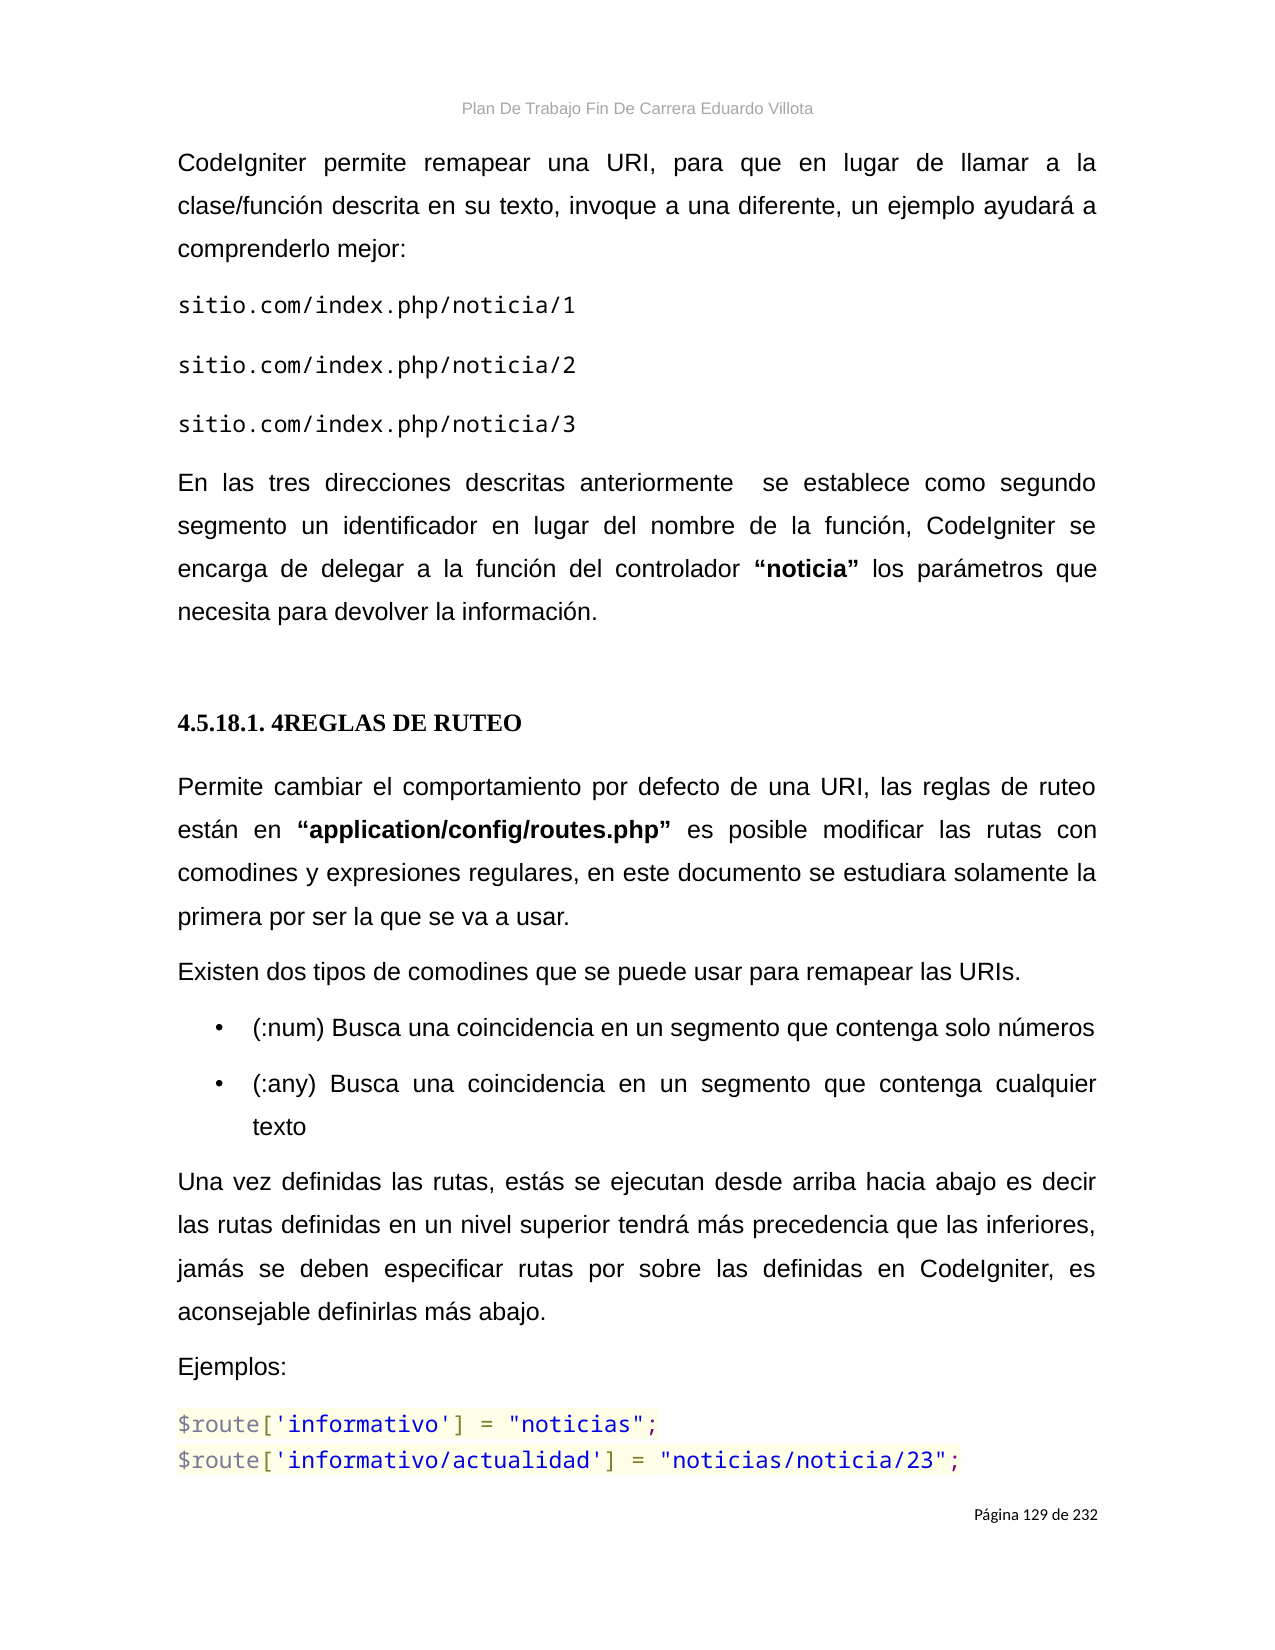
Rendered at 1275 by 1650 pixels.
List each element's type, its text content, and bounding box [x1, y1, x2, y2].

text 4.5.18.1. 4REGLAS DE RUTEO [177, 708, 1098, 737]
text Permite cambiar el comportamiento por defecto de una URI, las reglas de ruteo están en “application/config/routes.php” es posible modificar las rutas con comodines y expresiones regulares, en este documento se estudiara solamente la primera por ser la que se va a usar. [177, 772, 1098, 930]
text sitio.com/index.php/noticia/3 [177, 408, 1098, 439]
list (:any) Busca una coincidencia en un segmento que contenga cualquier texto [215, 1068, 1098, 1141]
text Una vez definidas las rutas, estás se ejecutan desde arriba hacia abajo es decir las rutas definidas en un nivel superior tendrá más precedencia que las inferiores, jamás se deben especificar rutas por sobre las definidas en CodeIgniter, es aconsejable definirlas más abajo. [177, 1167, 1098, 1326]
text En las tres direcciones descritas anteriormente se establece como segundo segmento un identificador en lugar del nombre de la función, CodeIgniter se encarga de delegar a la función del controlador “noticia” los parámetros que necesita para devolver la información. [177, 468, 1098, 626]
text Existen dos tipos de comodines que se puede usar para remapear las URIs. [177, 957, 1098, 986]
list (:num) Busca una coincidencia en un segmento que contenga solo números [215, 1013, 1098, 1042]
text sitio.com/index.php/noticia/1 [177, 289, 1098, 321]
text $route['informativo/actualidad'] = "noticias/noticia/23"; [177, 1444, 1098, 1475]
text Ejemplos: [177, 1352, 1098, 1381]
text CodeIgniter permite remapear una URI, para que en lugar de llamar a la clase/función descrita en su texto, invoque a una diferente, un ejemplo ayudará a comprenderlo mejor: [177, 148, 1098, 263]
text $route['informativo'] = "noticias"; [177, 1408, 1098, 1439]
text sitio.com/index.php/noticia/2 [177, 349, 1098, 380]
